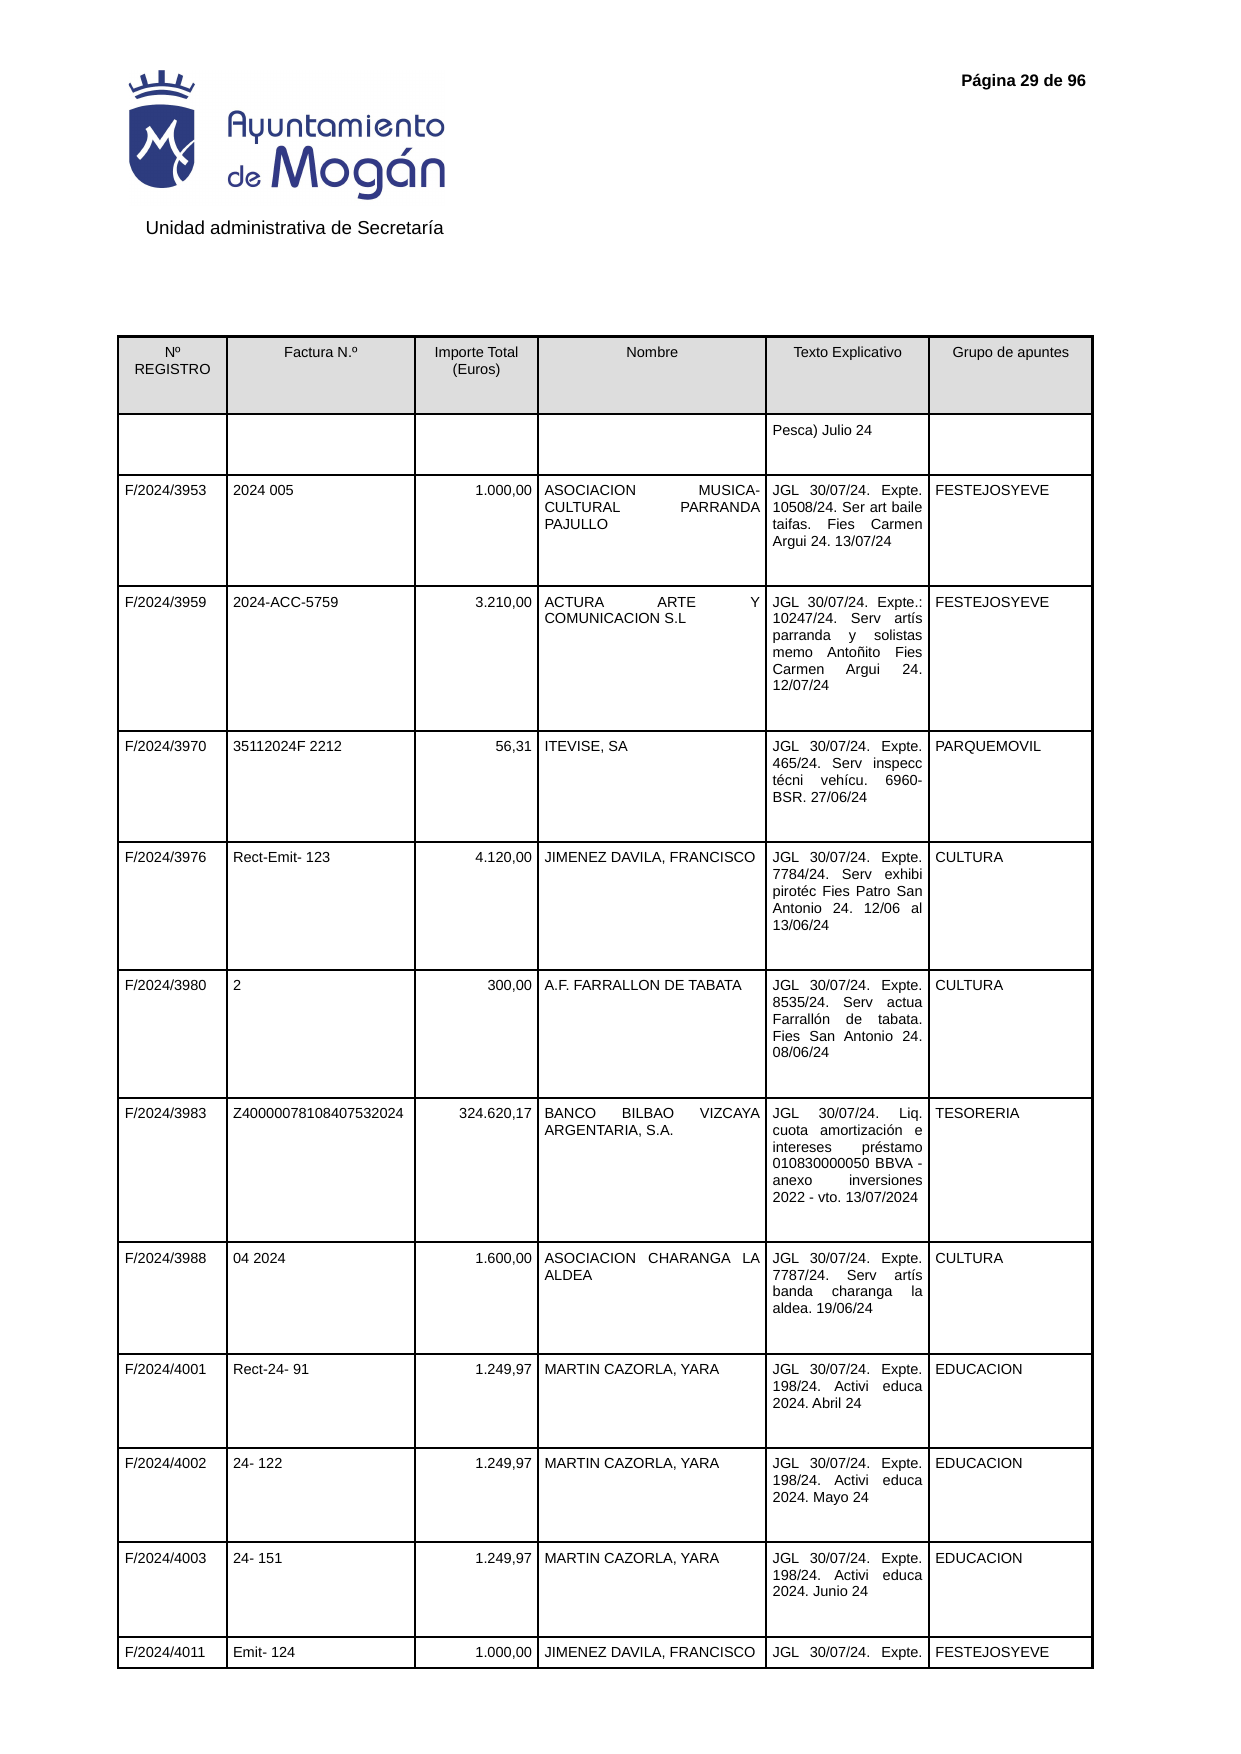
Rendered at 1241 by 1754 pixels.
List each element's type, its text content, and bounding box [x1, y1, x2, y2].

table_cell 2024-ACC-5759 [228, 587, 414, 729]
table_cell BANCO BILBAO VIZCAYA ARGENTARIA, S.A. [539, 1099, 765, 1241]
table_cell ASOCIACION CHARANGA LA ALDEA [539, 1243, 765, 1352]
table_cell FESTEJOSYEVE [930, 476, 1091, 585]
table_cell JGL 30/07/24. Expte. 7784/24. Serv exhibi pirotéc Fies Patro San Antonio 24. 12/06 al 13/06/24 [767, 843, 928, 969]
table_cell 24- 122 [228, 1449, 414, 1541]
table_header Importe Total (Euros) [416, 338, 537, 413]
table_cell Rect-24- 91 [228, 1355, 414, 1447]
table_cell F/2024/3953 [119, 476, 226, 585]
table_cell JGL 30/07/24. Expte. 198/24. Activi educa 2024. Junio 24 [767, 1543, 928, 1636]
table_cell JIMENEZ DAVILA, FRANCISCO [539, 1638, 765, 1667]
table_cell 1.249,97 [416, 1449, 537, 1541]
table_cell JGL 30/07/24. Expte. [767, 1638, 928, 1667]
table_header Texto Explicativo [767, 338, 928, 413]
table_cell JGL 30/07/24. Expte.: 10247/24. Serv artís parranda y solistas memo Antoñito Fies Carmen Argui 24. 12/07/24 [767, 587, 928, 729]
table_cell 1.249,97 [416, 1355, 537, 1447]
table_cell JGL 30/07/24. Expte. 7787/24. Serv artís banda charanga la aldea. 19/06/24 [767, 1243, 928, 1352]
table_cell TESORERIA [930, 1099, 1091, 1241]
table_cell 04 2024 [228, 1243, 414, 1352]
table_cell F/2024/4002 [119, 1449, 226, 1541]
table_cell Pesca) Julio 24 [767, 415, 928, 474]
table_cell CULTURA [930, 843, 1091, 969]
table_cell 2 [228, 971, 414, 1097]
table_cell FESTEJOSYEVE [930, 1638, 1091, 1667]
table_cell CULTURA [930, 971, 1091, 1097]
table_header Factura N.º [228, 338, 414, 413]
table_cell F/2024/3980 [119, 971, 226, 1097]
table_cell JGL 30/07/24. Expte. 465/24. Serv inspecc técni vehícu. 6960-BSR. 27/06/24 [767, 732, 928, 841]
table_cell 324.620,17 [416, 1099, 537, 1241]
table_cell EDUCACION [930, 1449, 1091, 1541]
table_cell JGL 30/07/24. Expte. 198/24. Activi educa 2024. Abril 24 [767, 1355, 928, 1447]
table_cell EDUCACION [930, 1355, 1091, 1447]
table_header Nº REGISTRO [119, 338, 226, 413]
table_cell F/2024/4001 [119, 1355, 226, 1447]
table_cell [416, 415, 537, 474]
table_cell CULTURA [930, 1243, 1091, 1352]
table_cell EDUCACION [930, 1543, 1091, 1636]
table_cell [930, 415, 1091, 474]
table_cell F/2024/3983 [119, 1099, 226, 1241]
table_cell MARTIN CAZORLA, YARA [539, 1543, 765, 1636]
table_cell JGL 30/07/24. Expte. 8535/24. Serv actua Farrallón de tabata. Fies San Antonio 24. 08/06/24 [767, 971, 928, 1097]
table_cell JGL 30/07/24. Expte. 198/24. Activi educa 2024. Mayo 24 [767, 1449, 928, 1541]
table_cell PARQUEMOVIL [930, 732, 1091, 841]
table_cell JGL 30/07/24. Expte. 10508/24. Ser art baile taifas. Fies Carmen Argui 24. 13/07/24 [767, 476, 928, 585]
table_cell 1.000,00 [416, 1638, 537, 1667]
table_cell Z40000078108407532024 [228, 1099, 414, 1241]
table_cell 300,00 [416, 971, 537, 1097]
table_cell [119, 415, 226, 474]
table_cell Emit- 124 [228, 1638, 414, 1667]
table_cell F/2024/4011 [119, 1638, 226, 1667]
table_cell 4.120,00 [416, 843, 537, 969]
table_cell MARTIN CAZORLA, YARA [539, 1355, 765, 1447]
table_cell F/2024/3976 [119, 843, 226, 969]
table_cell Rect-Emit- 123 [228, 843, 414, 969]
picture [128, 70, 445, 206]
table_cell 24- 151 [228, 1543, 414, 1636]
table_cell F/2024/4003 [119, 1543, 226, 1636]
table_cell [539, 415, 765, 474]
table_cell 1.600,00 [416, 1243, 537, 1352]
table_cell ASOCIACION MUSICA-CULTURAL PARRANDA PAJULLO [539, 476, 765, 585]
table_cell [228, 415, 414, 474]
table_cell JGL 30/07/24. Liq. cuota amortización e intereses préstamo 010830000050 BBVA - anexo inversiones 2022 - vto. 13/07/2024 [767, 1099, 928, 1241]
table_cell 1.249,97 [416, 1543, 537, 1636]
table_cell F/2024/3988 [119, 1243, 226, 1352]
table_cell ACTURA ARTE Y COMUNICACION S.L [539, 587, 765, 729]
table_cell A.F. FARRALLON DE TABATA [539, 971, 765, 1097]
table_header Nombre [539, 338, 765, 413]
table_cell 56,31 [416, 732, 537, 841]
table_cell JIMENEZ DAVILA, FRANCISCO [539, 843, 765, 969]
table_cell F/2024/3959 [119, 587, 226, 729]
table_cell MARTIN CAZORLA, YARA [539, 1449, 765, 1541]
table_cell F/2024/3970 [119, 732, 226, 841]
table_header Grupo de apuntes [930, 338, 1091, 413]
table_cell FESTEJOSYEVE [930, 587, 1091, 729]
table_cell 2024 005 [228, 476, 414, 585]
table_cell 1.000,00 [416, 476, 537, 585]
table_cell 3.210,00 [416, 587, 537, 729]
table_cell 35112024F 2212 [228, 732, 414, 841]
table_cell ITEVISE, SA [539, 732, 765, 841]
